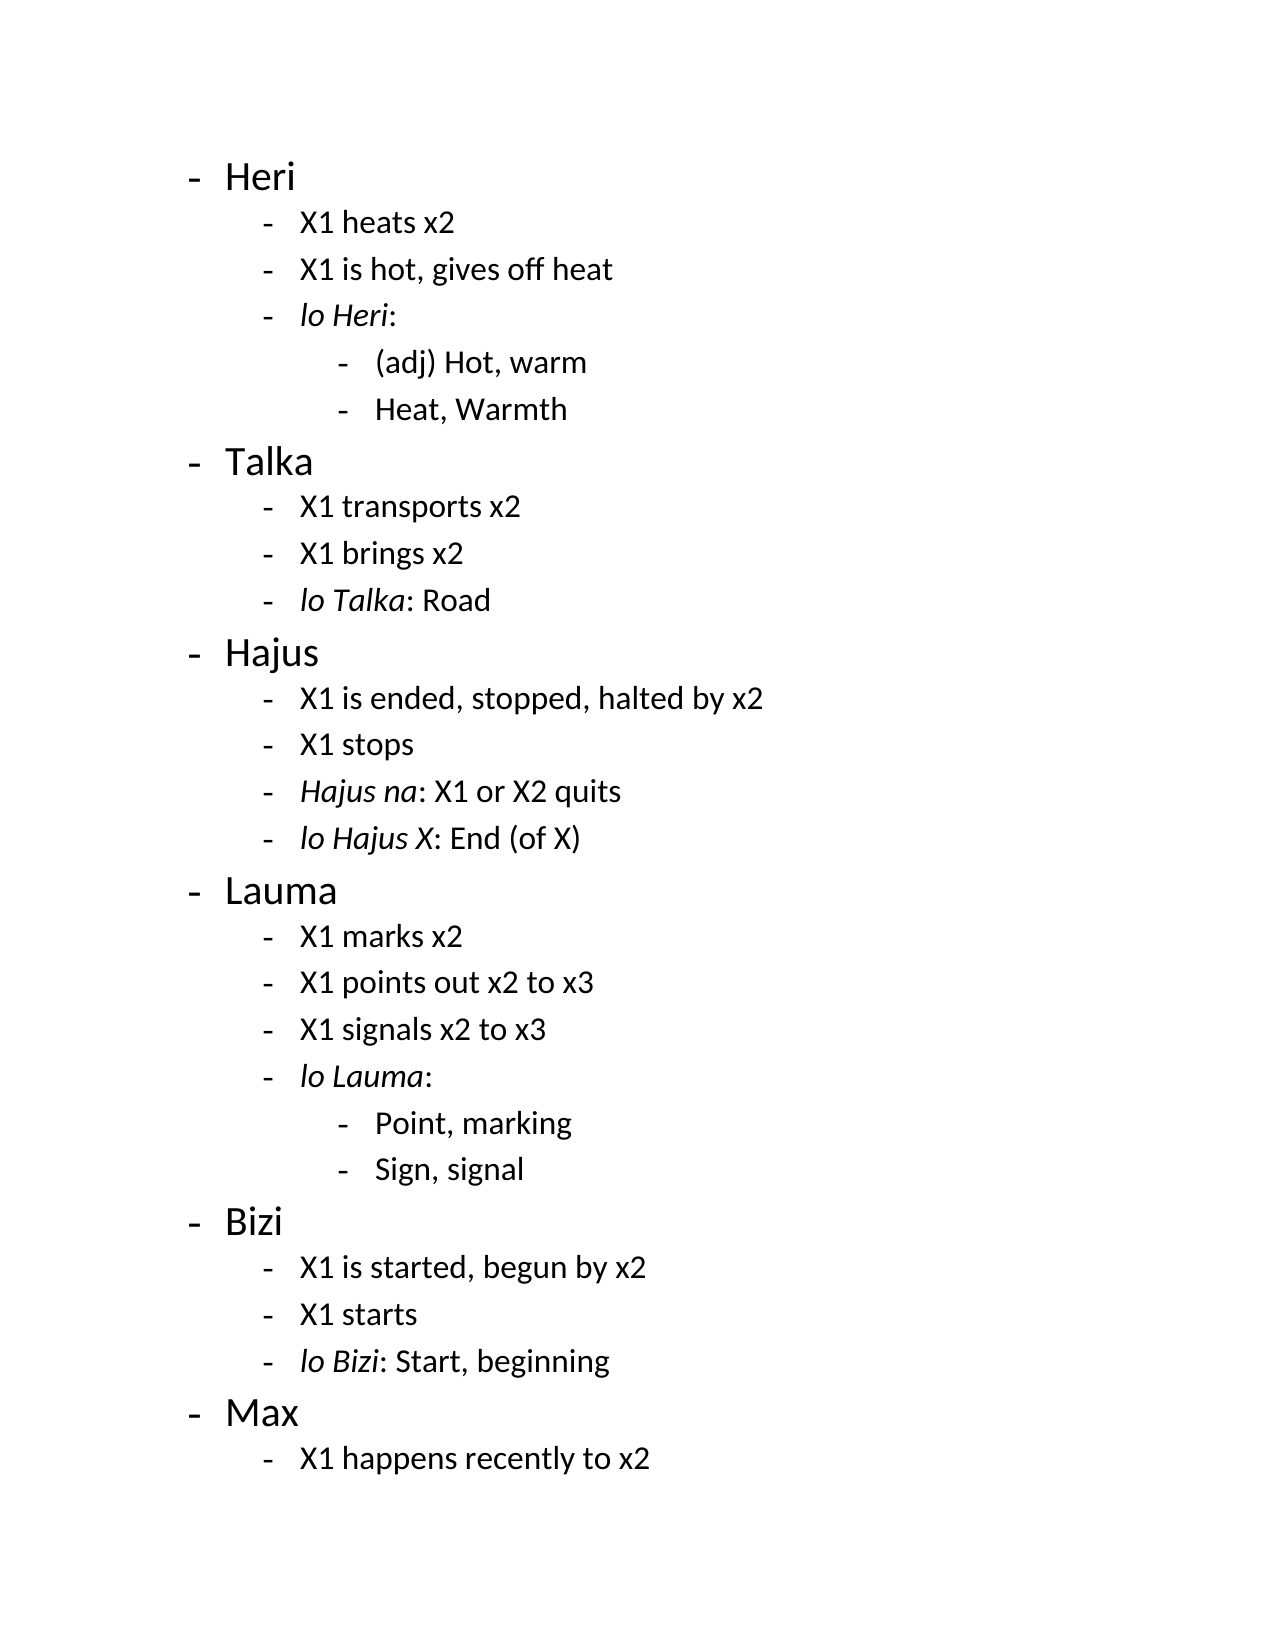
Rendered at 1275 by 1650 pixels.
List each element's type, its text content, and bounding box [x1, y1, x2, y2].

subtitle Talka [187, 435, 1125, 486]
list X1 brings x2 [262, 532, 1125, 573]
list (adj) Hot, warm [337, 341, 1125, 382]
subtitle Max [187, 1386, 1125, 1437]
list X1 heats x2 [262, 201, 1125, 242]
list lo Lauma: [262, 1055, 1125, 1096]
subtitle Bizi [187, 1195, 1125, 1246]
list Sign, signal [337, 1148, 1125, 1189]
list X1 happens recently to x2 [262, 1437, 1125, 1478]
list X1 signals x2 to x3 [262, 1008, 1125, 1049]
list X1 is hot, gives off heat [262, 248, 1125, 288]
list lo Talka: Road [262, 579, 1125, 620]
list X1 marks x2 [262, 914, 1125, 955]
list X1 starts [262, 1293, 1125, 1333]
list Point, marking [337, 1102, 1125, 1142]
list X1 transports x2 [262, 486, 1125, 526]
subtitle Heri [187, 150, 1125, 201]
list Heat, Warmth [337, 388, 1125, 429]
subtitle Hajus [187, 626, 1125, 677]
list Hajus na: X1 or X2 quits [262, 770, 1125, 811]
subtitle Lauma [187, 864, 1125, 914]
list lo Heri: [262, 294, 1125, 335]
list X1 is started, begun by x2 [262, 1246, 1125, 1287]
list X1 stops [262, 723, 1125, 764]
list X1 points out x2 to x3 [262, 961, 1125, 1002]
list lo Hajus X: End (of X) [262, 817, 1125, 858]
list lo Bizi: Start, beginning [262, 1339, 1125, 1380]
list X1 is ended, stopped, halted by x2 [262, 677, 1125, 717]
